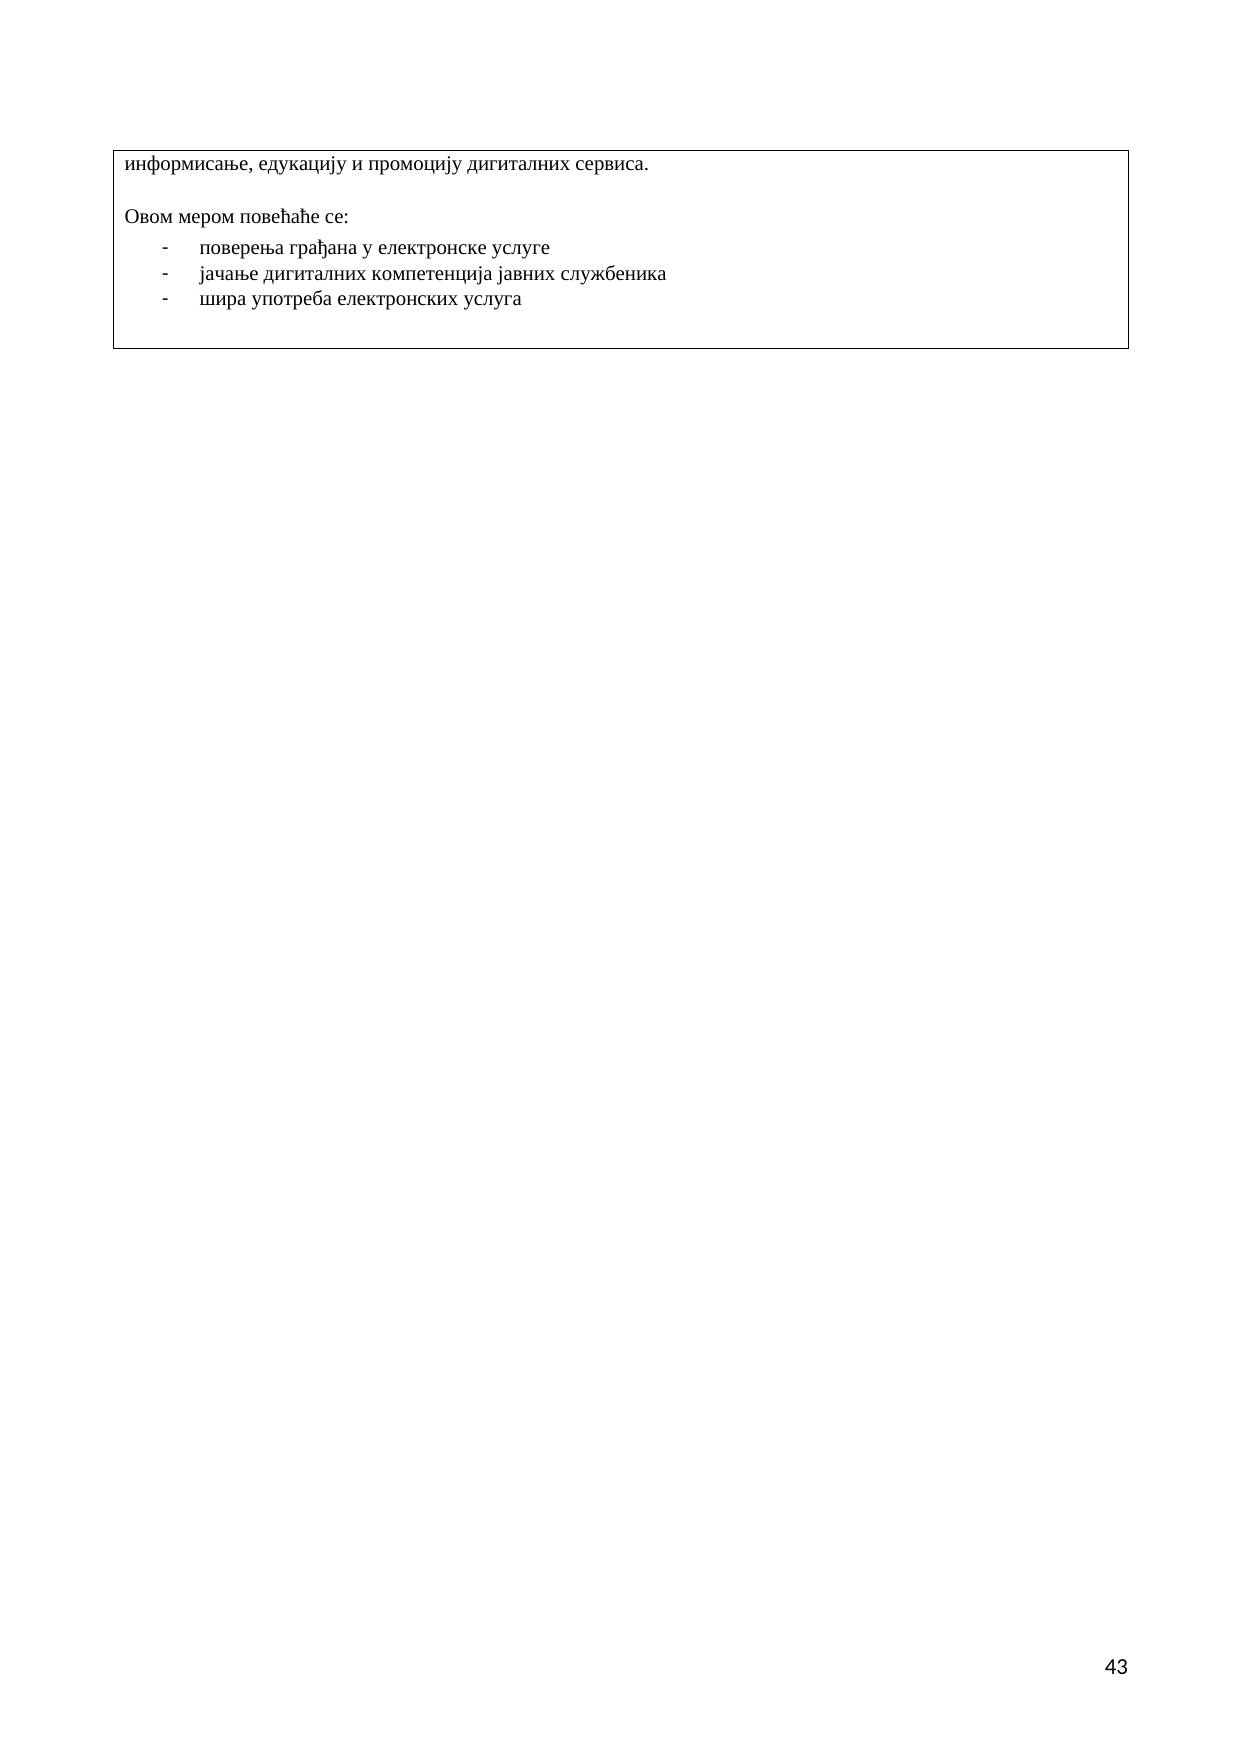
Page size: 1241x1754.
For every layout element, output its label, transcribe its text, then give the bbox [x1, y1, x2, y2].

table_cell информисање, едукацију и промоцију дигиталних сервиса. Овом мером повећаће се: поверења грађана у електронске услуге јачање дигиталних компетенција јавних службеника шира употреба електронских услуга [114, 151, 1128, 347]
